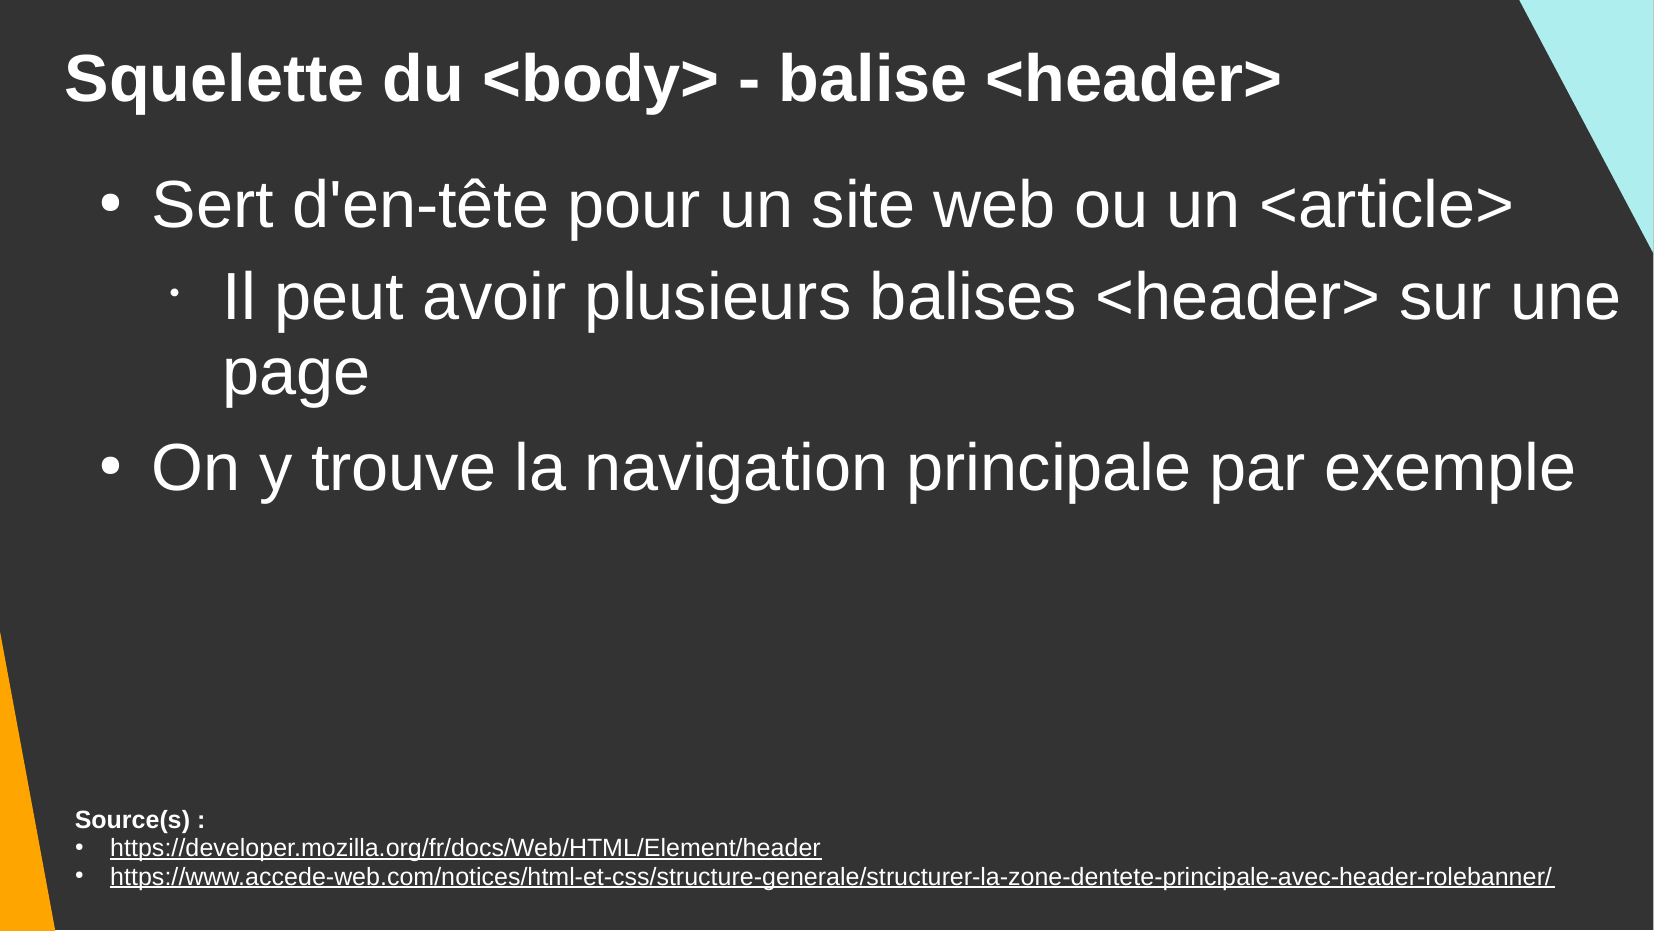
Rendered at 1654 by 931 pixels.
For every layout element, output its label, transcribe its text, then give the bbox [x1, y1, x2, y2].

text_box Source(s) : https://developer.mozilla.org/fr/docs/Web/HTML/Element/header https://www.accede-web.com/notices/html-et-css/structure-generale/structurer-la-zone-dentete-principale-avec-header-rolebanner/ [59, 798, 1607, 898]
title Squelette du <body> - balise <header> [64, 40, 1553, 125]
text_box [1519, 0, 1654, 255]
text_box [0, 631, 56, 931]
list Sert d'en-tête pour un site web ou un <article> Il peut avoir plusieurs balises <header> sur une page On y trouve la navigation principale par exemple [80, 166, 1635, 662]
